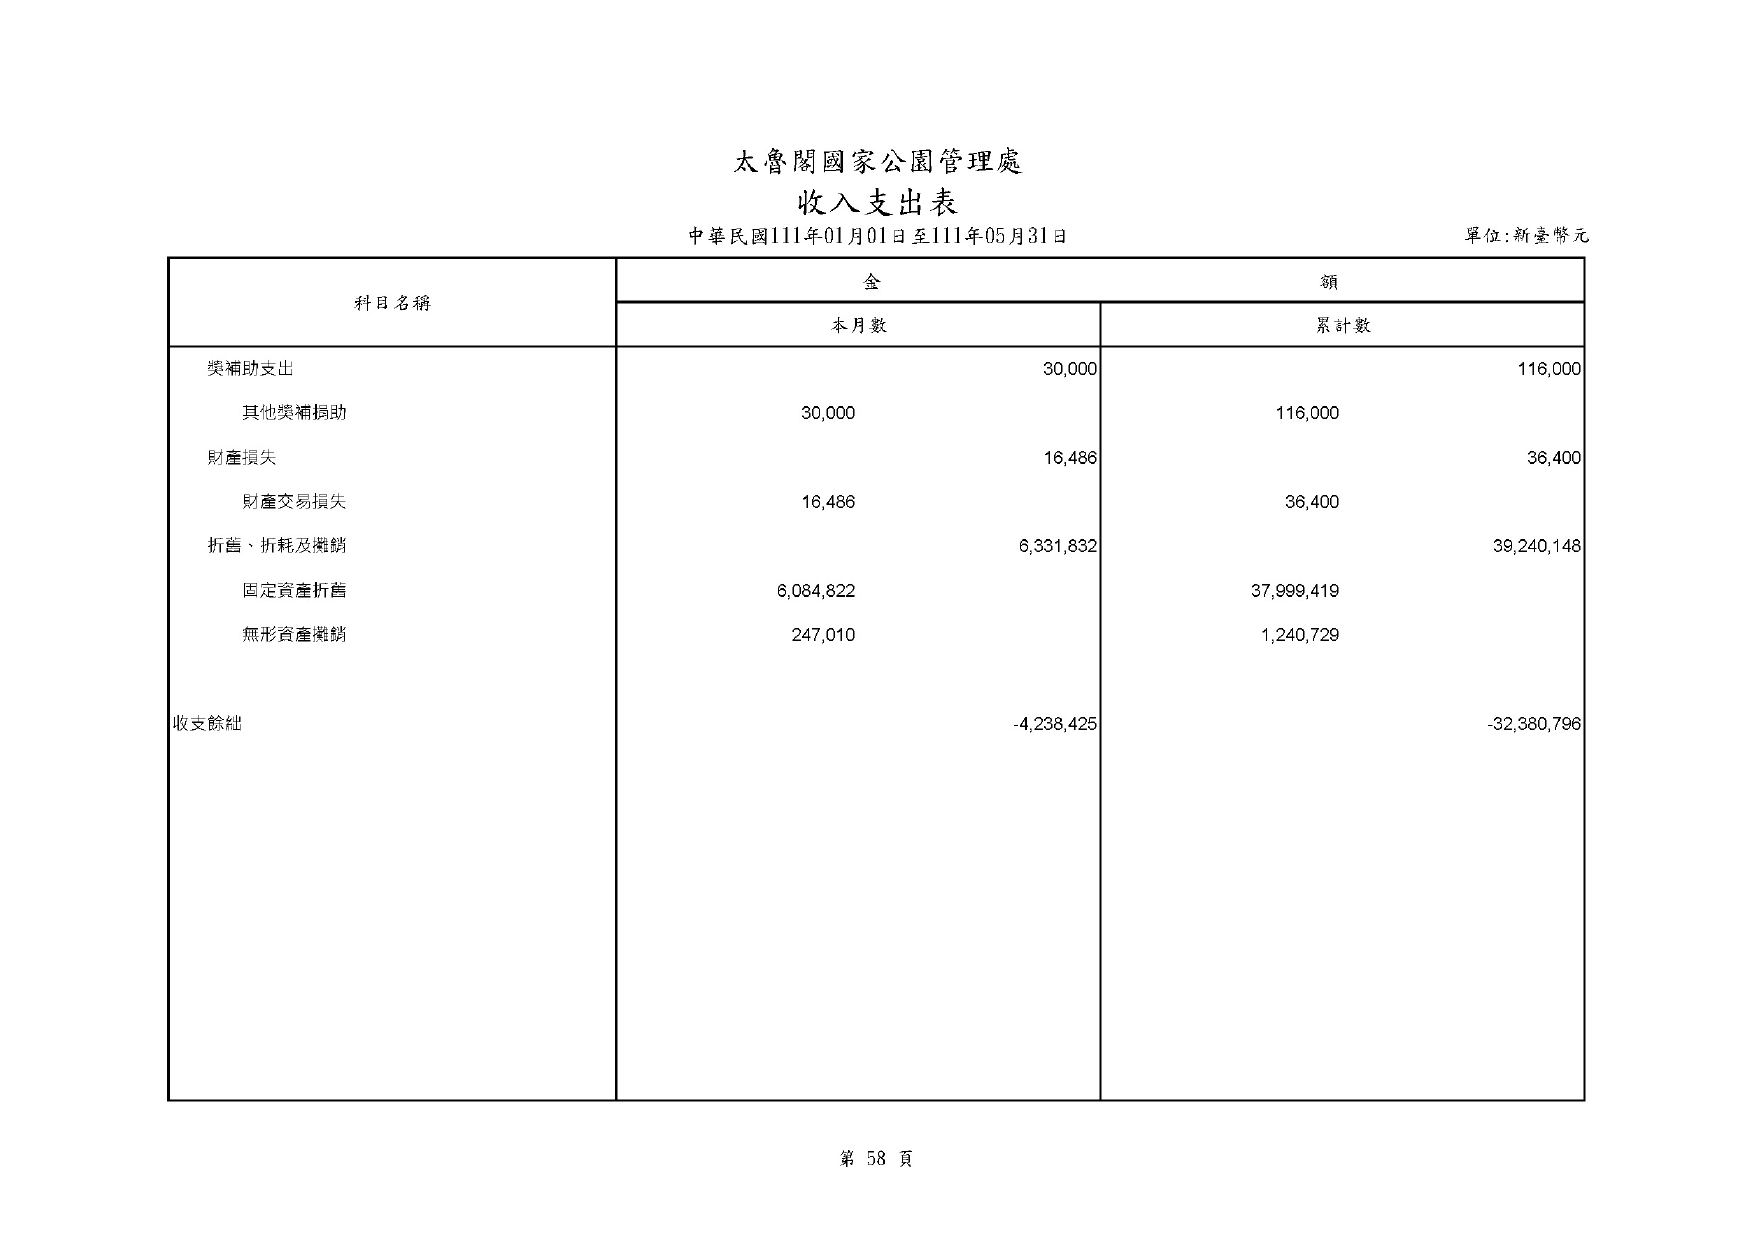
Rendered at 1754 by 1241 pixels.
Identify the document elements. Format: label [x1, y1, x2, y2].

picture [59, 59, 1695, 1216]
